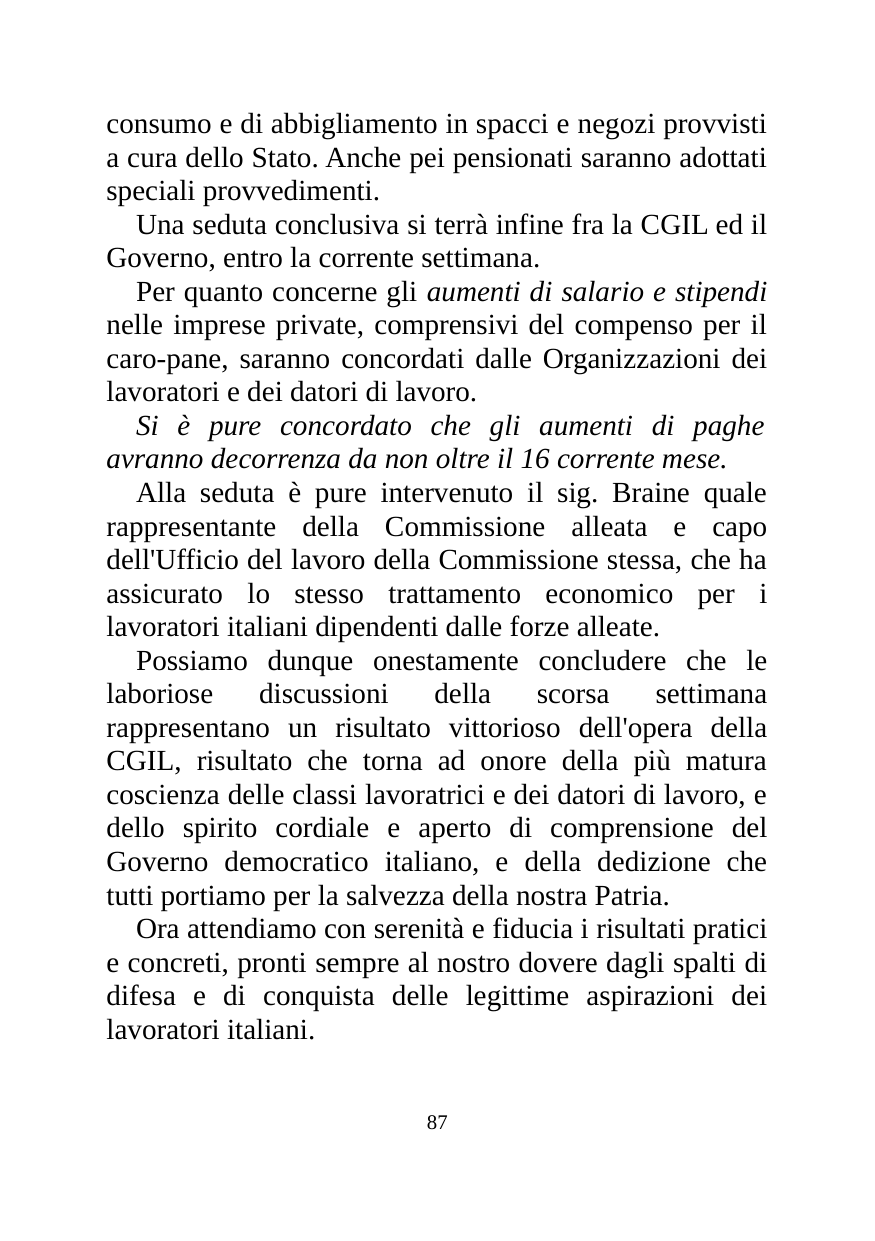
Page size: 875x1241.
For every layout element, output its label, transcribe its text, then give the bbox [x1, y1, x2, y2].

text Per quanto concerne gli aumenti di salario e stipendi nelle imprese private, comprensivi del compenso per il caro-pane, saranno concordati dalle Organizzazioni dei lavoratori e dei datori di lavoro. [106, 274, 768, 408]
text Si è pure concordato che gli aumenti di paghe avranno decorrenza da non oltre il 16 corrente mese. [106, 408, 768, 475]
text Possiamo dunque onestamente concludere che le laboriose discussioni della scorsa settimana rappresentano un risultato vittorioso dell'opera della CGIL, risultato che torna ad onore della più matura coscienza delle classi lavoratrici e dei datori di lavoro, e dello spirito cordiale e aperto di comprensione del Governo democratico italiano, e della dedizione che tutti portiamo per la salvezza della nostra Patria. [106, 643, 768, 911]
text Alla seduta è pure intervenuto il sig. Braine quale rappresentante della Commissione alleata e capo dell'Ufficio del lavoro della Commissione stessa, che ha assicurato lo stesso trattamento economico per i lavoratori italiani dipendenti dalle forze alleate. [106, 475, 768, 643]
text consumo e di abbigliamento in spacci e negozi provvisti a cura dello Stato. Anche pei pensionati saranno adottati speciali provvedimenti. [106, 106, 768, 207]
text Ora attendiamo con serenità e fiducia i risultati pratici e concreti, pronti sempre al nostro dovere dagli spalti di difesa e di conquista delle legittime aspirazioni dei lavoratori italiani. [106, 911, 768, 1045]
text Una seduta conclusiva si terrà infine fra la CGIL ed il Governo, entro la corrente settimana. [106, 207, 768, 274]
